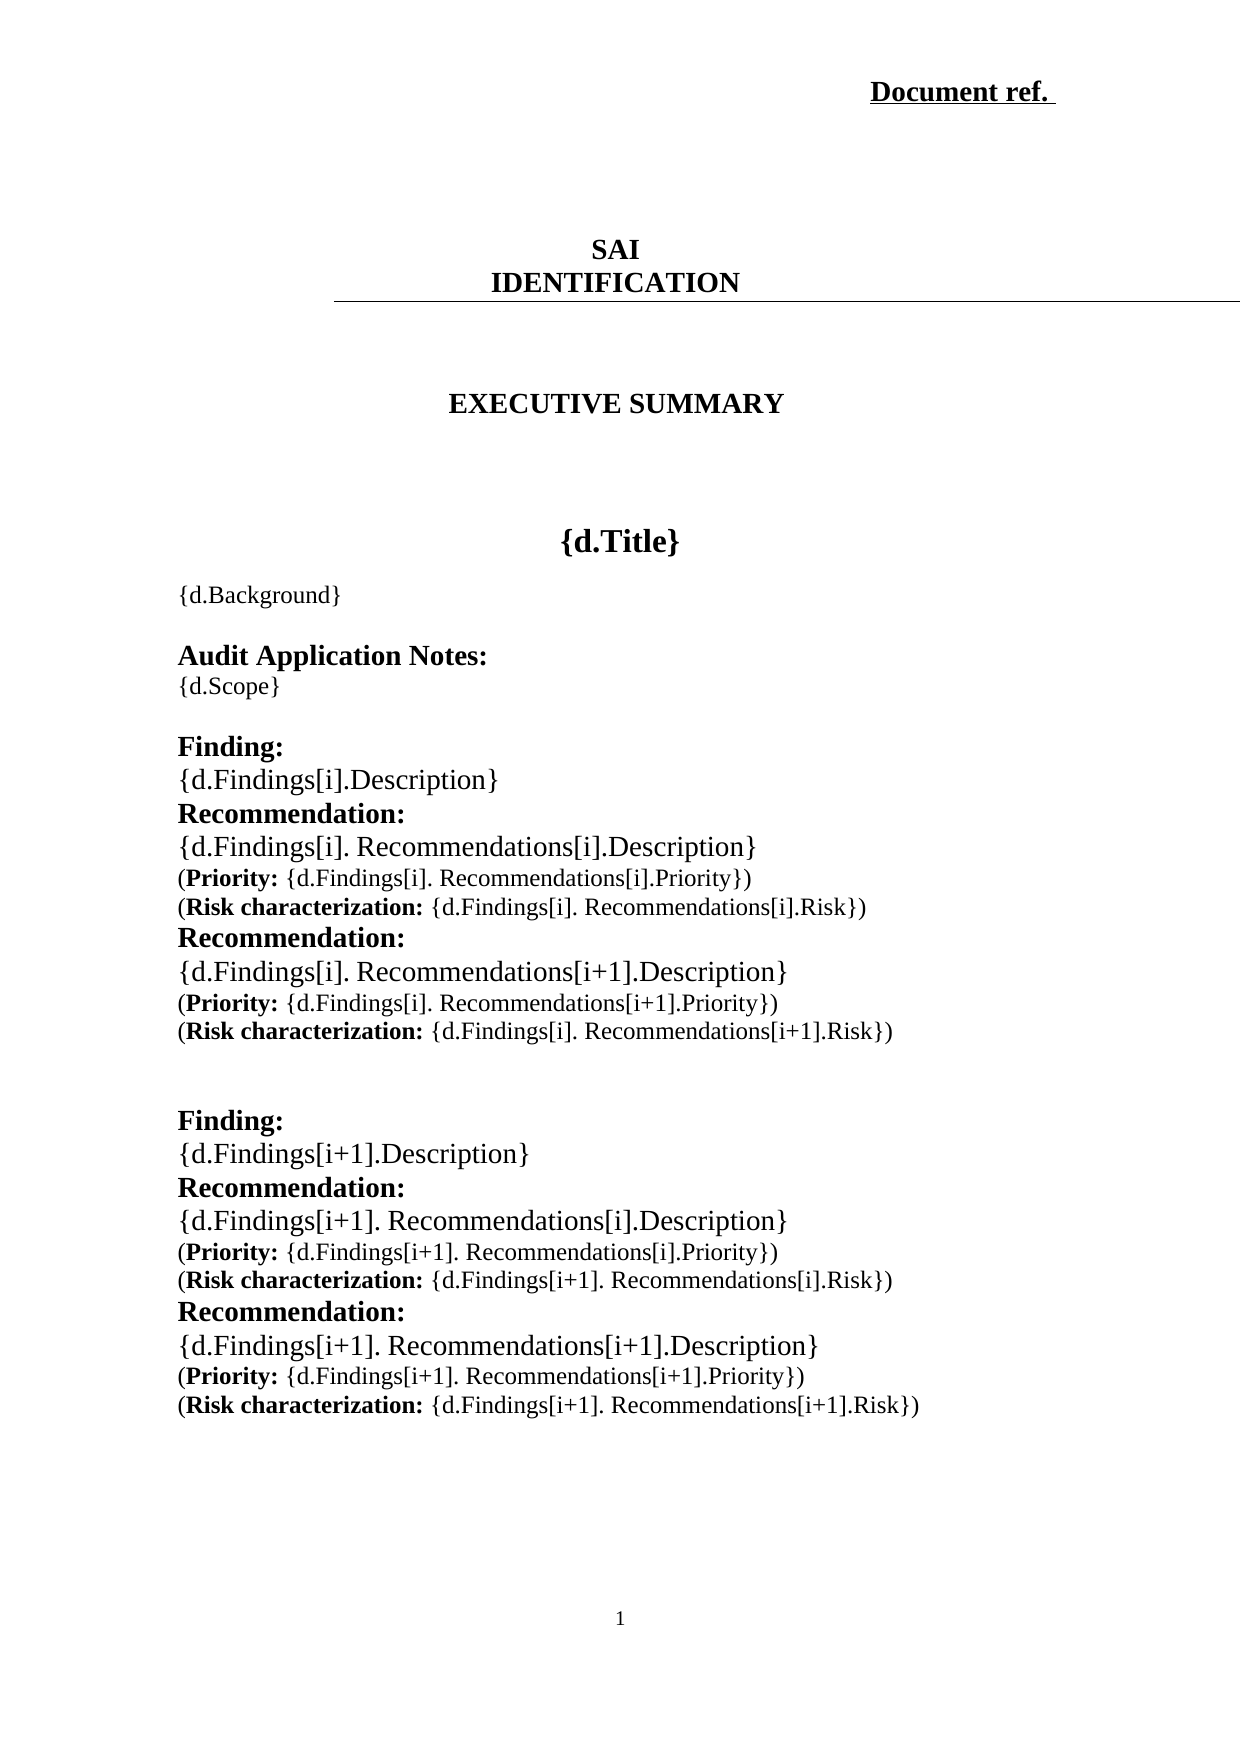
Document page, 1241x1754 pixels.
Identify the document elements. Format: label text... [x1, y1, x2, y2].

text Recommendation: [177, 796, 1063, 829]
text Recommendation: [177, 921, 1063, 954]
text {d.Findings[i].Description} [177, 762, 1063, 796]
text {d.Scope} [177, 671, 1063, 700]
text (Risk characterization: {d.Findings[i+1]. Recommendations[i+1].Risk}) [177, 1390, 1063, 1419]
text Recommendation: [177, 1294, 1063, 1328]
text (Risk characterization: {d.Findings[i+1]. Recommendations[i].Risk}) [177, 1266, 1063, 1294]
text Recommendation: [177, 1170, 1063, 1203]
text (Risk characterization: {d.Findings[i]. Recommendations[i].Risk}) [177, 892, 1063, 921]
text (Priority: {d.Findings[i+1]. Recommendations[i+1].Priority}) [177, 1361, 1063, 1390]
text Audit Application Notes: [177, 638, 1063, 671]
text {d.Findings[i]. Recommendations[i].Description} [177, 829, 1063, 863]
text {d.Background} [177, 580, 1063, 609]
text (Priority: {d.Findings[i]. Recommendations[i].Priority}) [177, 863, 1063, 892]
text EXECUTIVE SUMMARY [177, 386, 1063, 419]
text {d.Title} [177, 522, 1063, 560]
text SAI [177, 232, 1054, 266]
text (Risk characterization: {d.Findings[i]. Recommendations[i+1].Risk}) [177, 1016, 1063, 1045]
text (Priority: {d.Findings[i+1]. Recommendations[i].Priority}) [177, 1237, 1063, 1266]
text {d.Findings[i+1].Description} [177, 1136, 1063, 1170]
text Finding: [177, 729, 1063, 762]
text {d.Findings[i+1]. Recommendations[i].Description} [177, 1203, 1063, 1237]
text (Priority: {d.Findings[i]. Recommendations[i+1].Priority}) [177, 988, 1063, 1016]
text Finding: [177, 1103, 1063, 1136]
text Document ref. [190, 74, 1055, 107]
text {d.Findings[i]. Recommendations[i+1].Description} [177, 954, 1063, 988]
text {d.Findings[i+1]. Recommendations[i+1].Description} [177, 1328, 1063, 1361]
text IDENTIFICATION [177, 266, 1054, 299]
